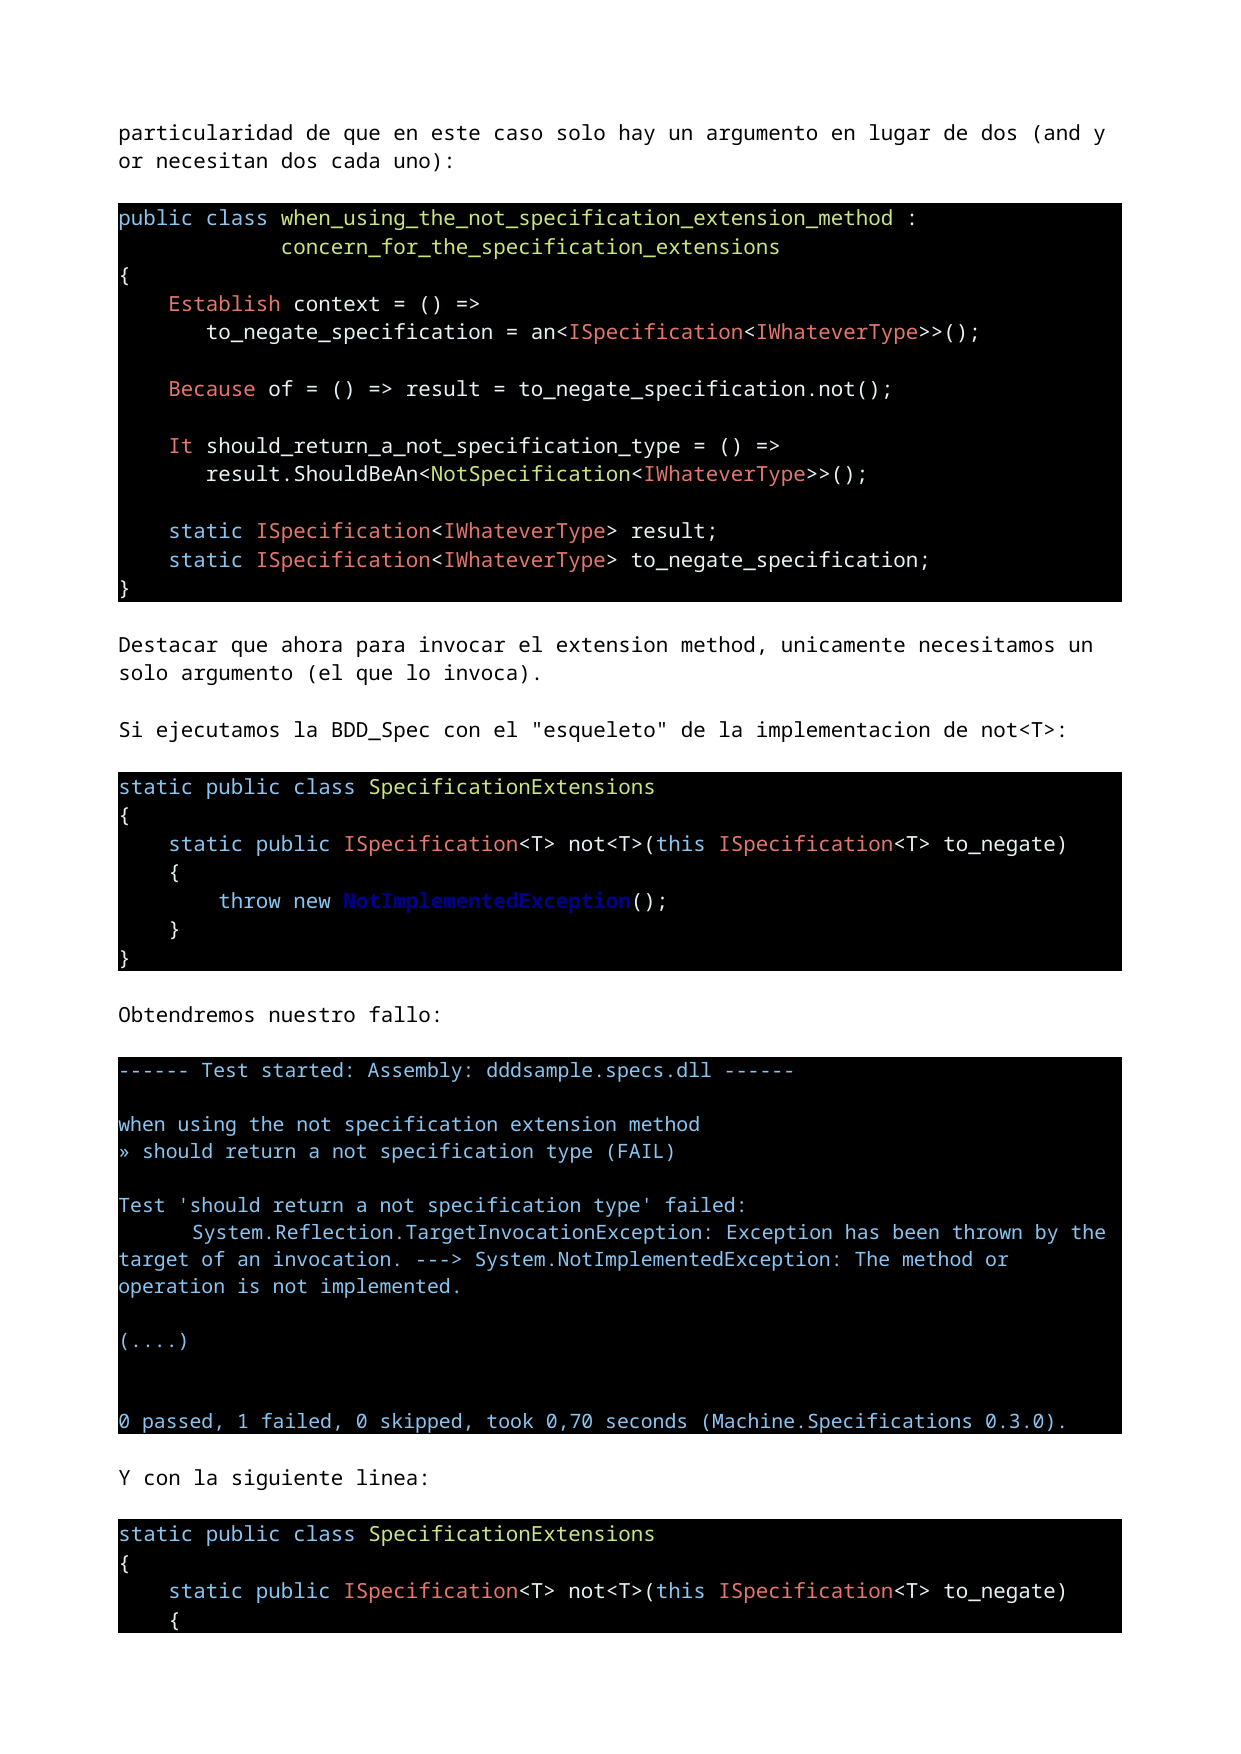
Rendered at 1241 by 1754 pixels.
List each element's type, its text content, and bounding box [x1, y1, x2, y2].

text Obtendremos nuestro fallo: [118, 1000, 1122, 1028]
text when using the not specification extension method [118, 1111, 1122, 1137]
text Destacar que ahora para invocar el extension method, unicamente necesitamos un solo argumento (el que lo invoca). [118, 630, 1122, 687]
text Si ejecutamos la BDD_Spec con el "esqueleto" de la implementacion de not<T>: [118, 715, 1122, 744]
text (....) [118, 1326, 1122, 1353]
text Test 'should return a not specification type' failed: [118, 1191, 1122, 1218]
text Establish context = () => [118, 289, 1122, 317]
text static public class SpecificationExtensions [118, 772, 1122, 801]
text static public ISpecification<T> not<T>(this ISpecification<T> to_negate) [118, 829, 1122, 857]
text { [118, 1605, 1122, 1633]
text static public ISpecification<T> not<T>(this ISpecification<T> to_negate) [118, 1576, 1122, 1605]
text } [118, 914, 1122, 943]
text 0 passed, 1 failed, 0 skipped, took 0,70 seconds (Machine.Specifications 0.3.0). [118, 1407, 1122, 1434]
text Y con la siguiente linea: [118, 1463, 1122, 1491]
text } [118, 943, 1122, 971]
text { [118, 260, 1122, 289]
text concern_for_the_specification_extensions [118, 232, 1122, 260]
text to_negate_specification = an<ISpecification<IWhateverType>>(); [118, 317, 1122, 346]
text It should_return_a_not_specification_type = () => [118, 431, 1122, 459]
text { [118, 1548, 1122, 1576]
text throw new NotImplementedException(); [118, 886, 1122, 914]
text static ISpecification<IWhateverType> to_negate_specification; [118, 545, 1122, 573]
text » should return a not specification type (FAIL) [118, 1137, 1122, 1164]
text { [118, 857, 1122, 886]
text ------ Test started: Assembly: dddsample.specs.dll ------ [118, 1057, 1122, 1083]
text result.ShouldBeAn<NotSpecification<IWhateverType>>(); [118, 459, 1122, 488]
text Because of = () => result = to_negate_specification.not(); [118, 374, 1122, 402]
text } [118, 573, 1122, 602]
text particularidad de que en este caso solo hay un argumento en lugar de dos (and y or necesitan dos cada uno): [118, 118, 1122, 175]
text System.Reflection.TargetInvocationException: Exception has been thrown by the target of an invocation. ---> System.NotImplementedException: The method or operation is not implemented. [118, 1218, 1122, 1299]
text static ISpecification<IWhateverType> result; [118, 516, 1122, 545]
text { [118, 801, 1122, 829]
text static public class SpecificationExtensions [118, 1519, 1122, 1548]
text public class when_using_the_not_specification_extension_method : [118, 203, 1122, 232]
